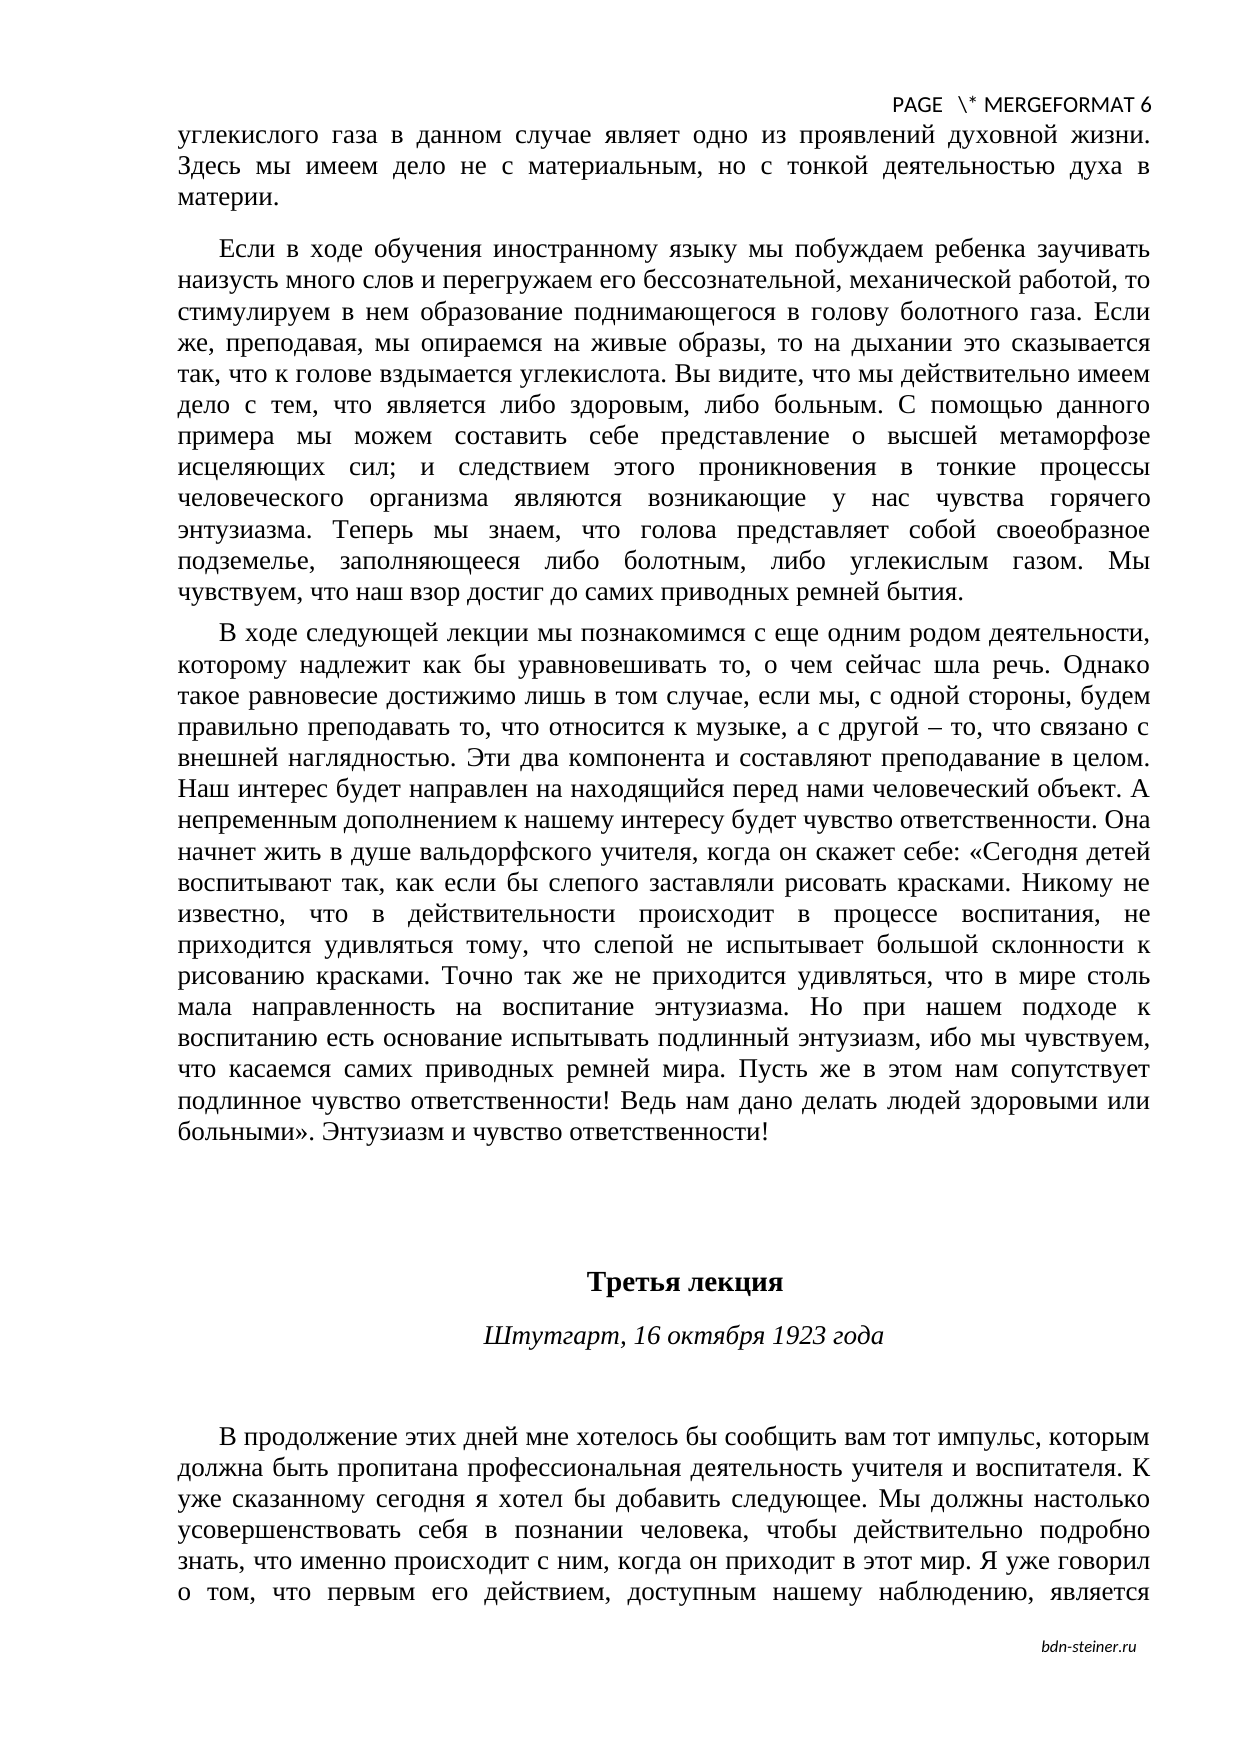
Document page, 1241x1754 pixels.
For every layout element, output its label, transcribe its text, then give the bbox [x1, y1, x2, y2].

text В продолжение этих дней мне хотелось бы сообщить вам тот импульс, которым должна быть пропитана профессиональная деятельность учителя и воспитателя. К уже сказанному сегодня я хотел бы добавить следующее. Мы должны настолько усовершенствовать себя в познании человека, чтобы действительно подробно знать, что именно происходит с ним, когда он приходит в этот мир. Я уже говорил о том, что первым его действием, доступным нашему наблюдению, является [177, 1420, 1152, 1607]
text В ходе следующей лекции мы познакомимся с еще одним родом деятельности, которому надлежит как бы уравновешивать то, о чем сейчас шла речь. Однако такое равновесие достижимо лишь в том случае, если мы, с одной стороны, будем правильно преподавать то, что относится к музыке, а с другой – то, что связано с внешней наглядностью. Эти два компонента и составляют преподавание в целом. Наш интерес будет направлен на находящийся перед нами человеческий объект. А непременным дополнением к нашему интересу будет чувство ответственности. Она начнет жить в душе вальдорфского учителя, когда он скажет себе: «Сегодня детей воспитывают так, как если бы слепого заставляли рисовать красками. Никому не известно, что в действительности происходит в процессе воспитания, не приходится удивляться тому, что слепой не испытывает большой склонности к рисованию красками. Точно так же не приходится удивляться, что в мире столь мала направленность на воспитание энтузиазма. Но при нашем подходе к воспитанию есть основание испытывать подлинный энтузиазм, ибо мы чувствуем, что касаемся самих приводных ремней мира. Пусть же в этом нам сопутствует подлинное чувство ответственности! Ведь нам дано делать людей здоровыми или больными». Энтузиазм и чувство ответственности! [177, 617, 1152, 1146]
text углекислого газа в данном случае являет одно из проявлений духовной жизни. Здесь мы имеем дело не с материальным, но с тонкой деятельностью духа в материи. [177, 118, 1152, 212]
text Если в ходе обучения иностранному языку мы побуждаем ребенка заучивать наизусть много слов и перегружаем его бессознательной, механической работой, то стимулируем в нем образование поднимающегося в голову болотного газа. Если же, преподавая, мы опираемся на живые образы, то на дыхании это сказывается так, что к голове вздымается углекислота. Вы видите, что мы действительно имеем дело с тем, что является либо здоровым, либо больным. С помощью данного примера мы можем составить себе представление о высшей метаморфозе исцеляющих сил; и следствием этого проникновения в тонкие процессы человеческого организма являются возникающие у нас чувства горячего энтузиазма. Теперь мы знаем, что голова представляет собой своеобразное подземелье, заполняющееся либо болотным, либо углекислым газом. Мы чувствуем, что наш взор достиг до самих приводных ремней бытия. [177, 232, 1152, 606]
text Третья лекция [177, 1264, 1152, 1298]
text Штутгарт, 16 октября 1923 года [177, 1319, 1152, 1350]
